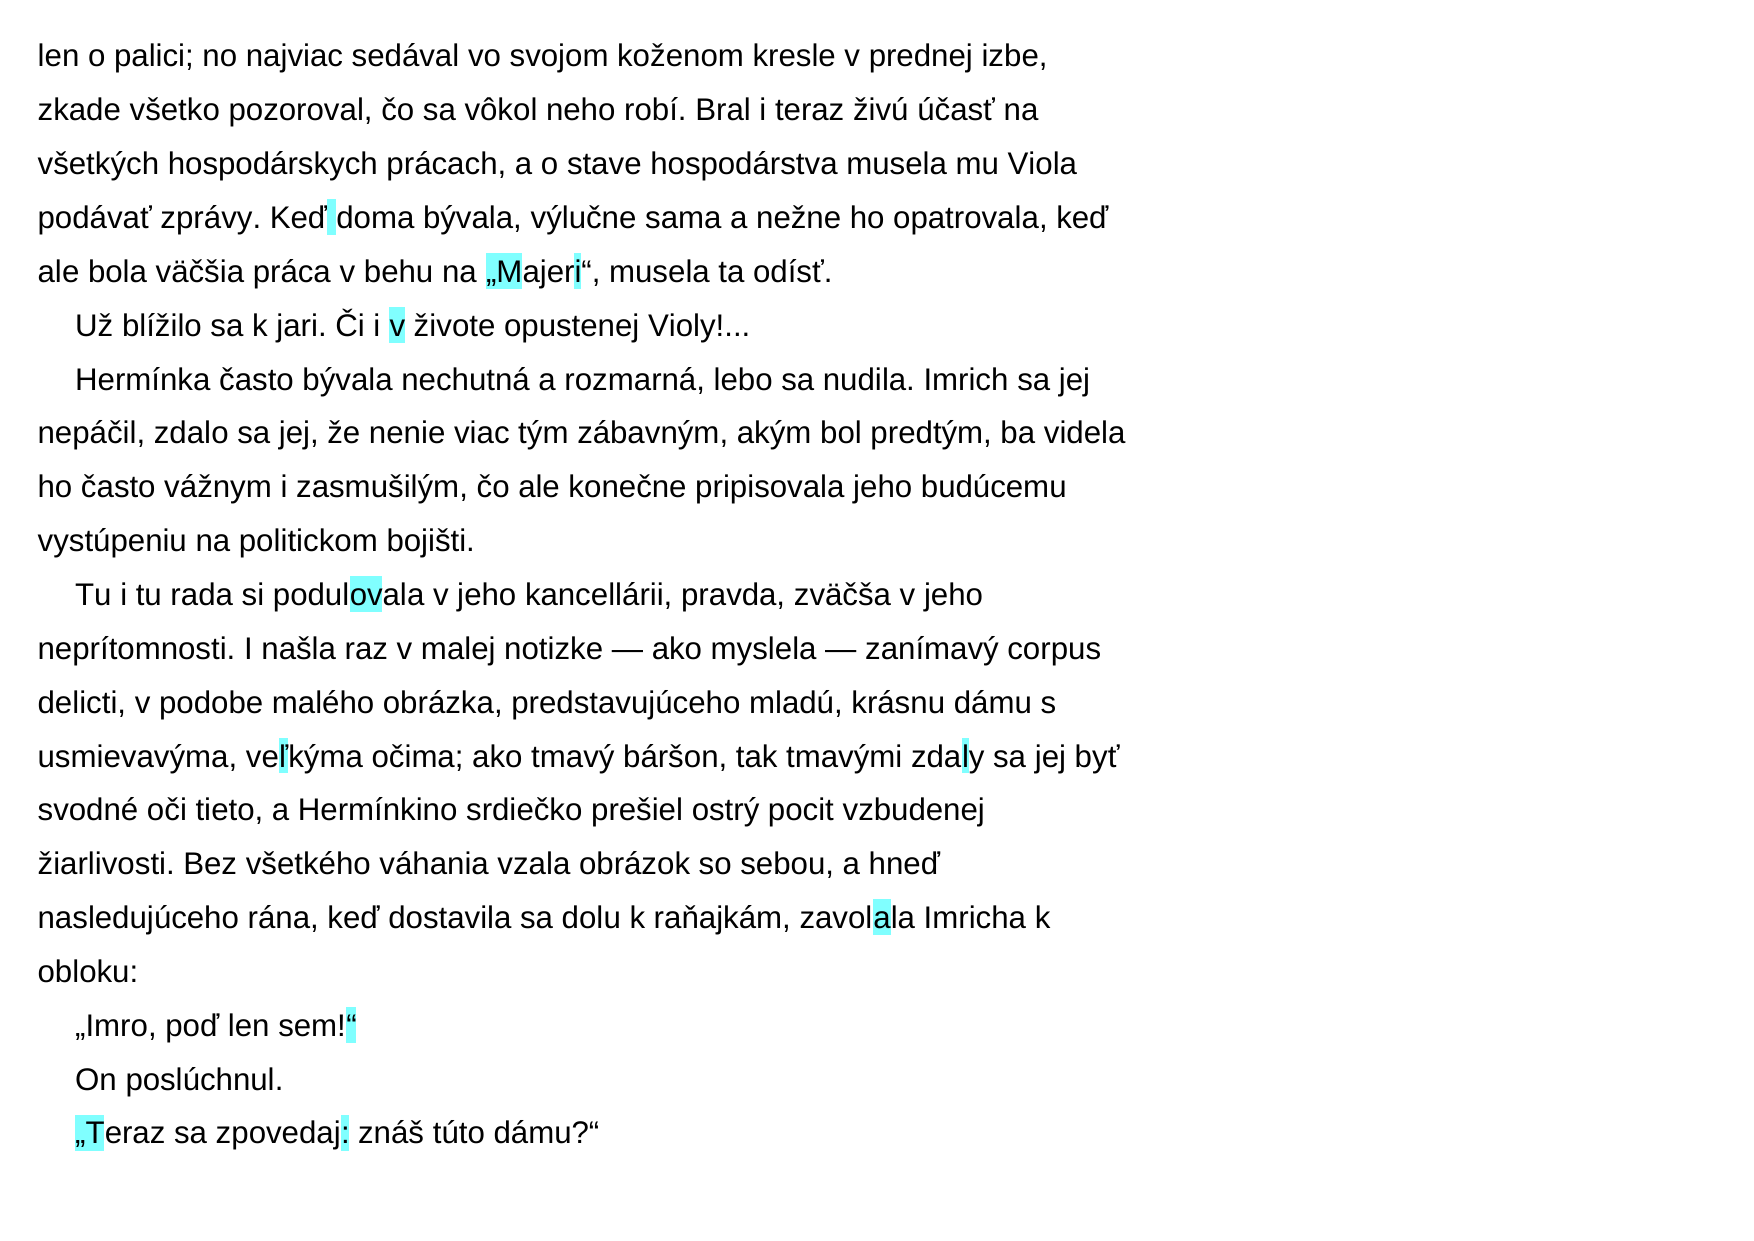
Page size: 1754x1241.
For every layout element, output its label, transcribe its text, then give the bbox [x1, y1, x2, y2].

text Už blížilo sa k jari. Či i v živote opustenej Violy!... [37, 307, 1130, 343]
text len o palici; no najviac sedával vo svojom koženom kresle v prednej izbe, zkade všetko pozoroval, čo sa vôkol neho robí. Bral i teraz živú účasť na všetkých hospodárskych prácach, a o stave hospodárstva musela mu Viola podávať zprávy. Keď doma bývala, výlučne sama a nežne ho opatrovala, keď ale bola väčšia práca v behu na „Majeri“, musela ta odísť. [37, 37, 1130, 289]
text Tu i tu rada si podulovala v jeho kancellárii, pravda, zväčša v jeho neprítomnosti. I našla raz v malej notizke — ako myslela — zanímavý corpus delicti, v podobe malého obrázka, predstavujúceho mladú, krásnu dámu s usmievavýma, veľkýma očima; ako tmavý báršon, tak tmavými zdaly sa jej byť svodné oči tieto, a Hermínkino srdiečko prešiel ostrý pocit vzbudenej žiarlivosti. Bez všetkého váhania vzala obrázok so sebou, a hneď nasledujúceho rána, keď dostavila sa dolu k raňajkám, zavolala Imricha k obloku: [37, 576, 1130, 989]
text „Teraz sa zpovedaj: znáš túto dámu?“ [37, 1114, 1130, 1151]
text On poslúchnul. [37, 1061, 1130, 1097]
text Hermínka často bývala nechutná a rozmarná, lebo sa nudila. Imrich sa jej nepáčil, zdalo sa jej, že nenie viac tým zábavným, akým bol predtým, ba videla ho často vážnym i zasmušilým, čo ale konečne pripisovala jeho budúcemu vystúpeniu na politickom bojišti. [37, 361, 1130, 558]
text „Imro, poď len sem!“ [37, 1007, 1130, 1043]
